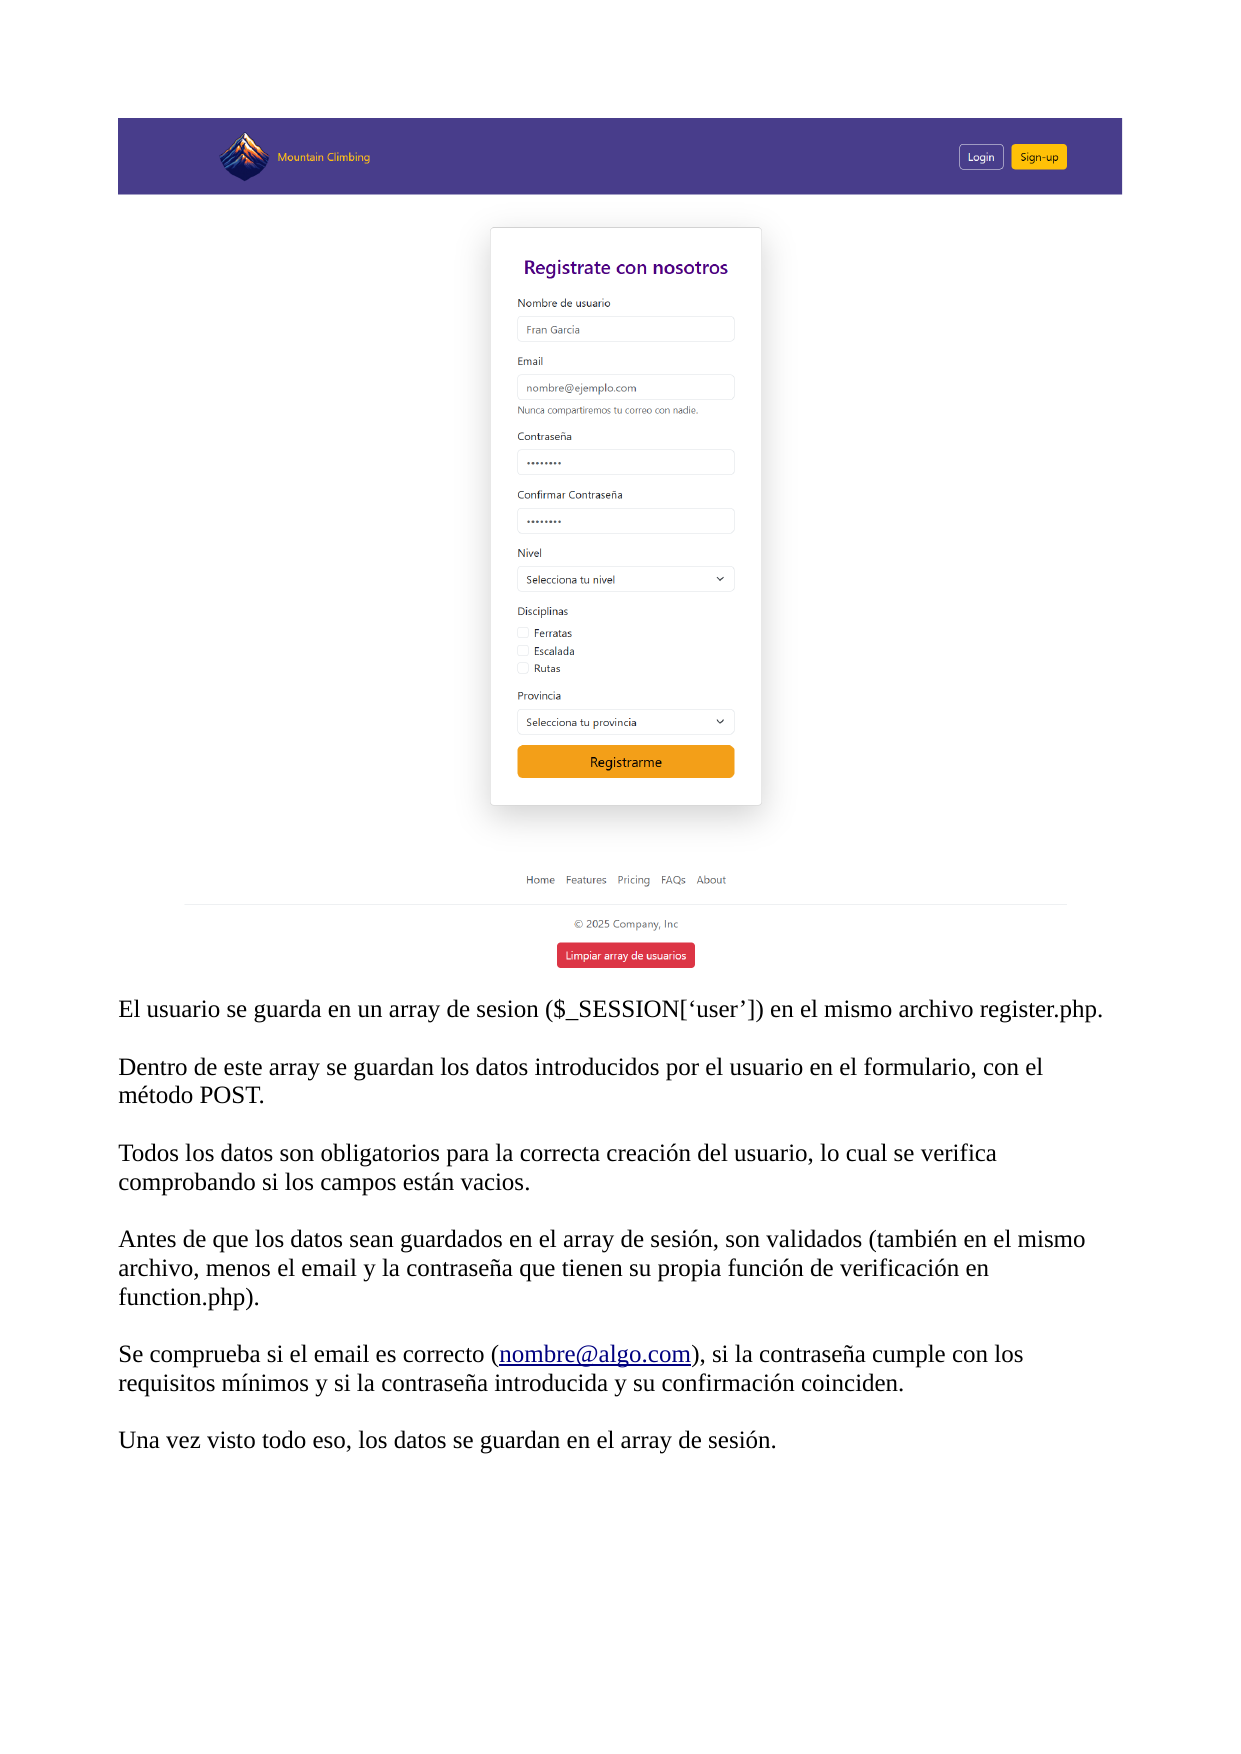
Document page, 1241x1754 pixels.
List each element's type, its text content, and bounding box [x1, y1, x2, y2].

text Una vez visto todo eso, los datos se guardan en el array de sesión. [118, 1425, 1122, 1454]
text Antes de que los datos sean guardados en el array de sesión, son validados (también en el mismo archivo, menos el email y la contraseña que tienen su propia función de verificación en function.php). [118, 1224, 1122, 1310]
text Todos los datos son obligatorios para la correcta creación del usuario, lo cual se verifica comprobando si los campos están vacios. [118, 1138, 1122, 1195]
picture [118, 118, 1123, 995]
text Se comprueba si el email es correcto (nombre@algo.com), si la contraseña cumple con los requisitos mínimos y si la contraseña introducida y su confirmación coinciden. [118, 1339, 1122, 1397]
text Dentro de este array se guardan los datos introducidos por el usuario en el formulario, con el método POST. [118, 1052, 1122, 1109]
text El usuario se guarda en un array de sesion ($_SESSION[‘user’]) en el mismo archivo register.php. [118, 995, 1122, 1023]
